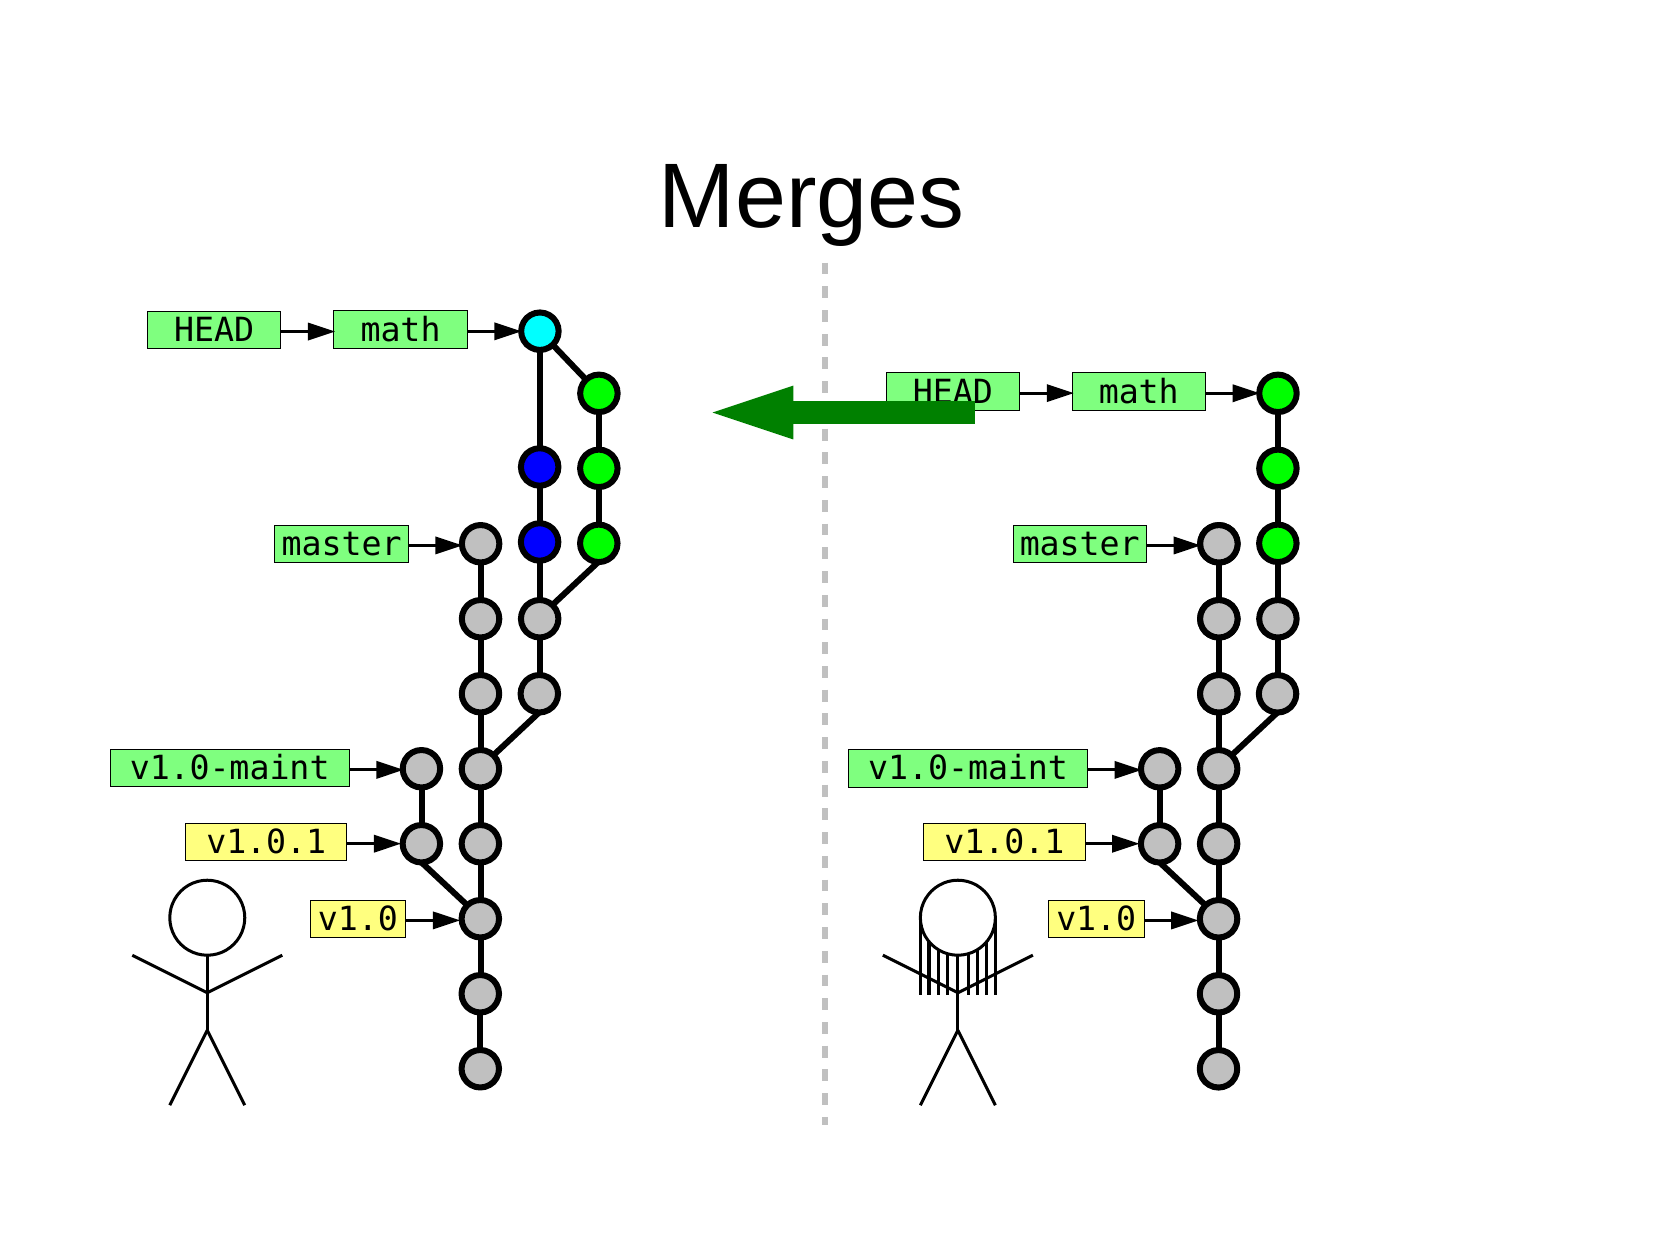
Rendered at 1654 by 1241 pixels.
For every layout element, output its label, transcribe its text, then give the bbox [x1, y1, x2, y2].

text_box HEAD [918, 391, 927, 401]
text_box [1140, 750, 1179, 788]
text_box [461, 1050, 500, 1088]
text_box [1199, 1050, 1238, 1088]
text_box v1.0-maint [848, 749, 1088, 788]
text_box math [1072, 372, 1206, 411]
text_box v1.0-maint [110, 749, 350, 787]
text_box [461, 525, 500, 563]
text_box [1200, 525, 1238, 563]
text_box [1258, 675, 1297, 713]
text_box [1199, 975, 1238, 1013]
text_box [461, 825, 500, 863]
text_box [1200, 600, 1238, 638]
text_box master [274, 525, 409, 563]
text_box [521, 312, 559, 350]
text_box [520, 675, 559, 713]
text_box v1.0 [1048, 900, 1145, 938]
text_box [580, 449, 618, 487]
text_box HEAD [886, 372, 1020, 411]
text_box [1259, 600, 1297, 638]
text_box math [333, 310, 468, 349]
text_box [461, 750, 500, 788]
text_box HEAD [978, 381, 987, 400]
title Merges [118, 112, 1506, 281]
text_box [461, 975, 500, 1013]
text_box [520, 523, 559, 561]
text_box [1259, 449, 1297, 487]
text_box [461, 900, 500, 938]
text_box v1.0 [310, 900, 406, 938]
text_box [1200, 675, 1238, 713]
text_box [402, 750, 441, 788]
text_box [461, 600, 500, 638]
text_box [520, 448, 559, 486]
text_box [1259, 524, 1297, 562]
text_box v1.0.1 [923, 823, 1086, 861]
text_box master [1013, 525, 1147, 563]
text_box v1.0.1 [185, 823, 347, 861]
text_box HEAD [147, 311, 281, 349]
text_box [1199, 750, 1238, 788]
text_box [461, 675, 500, 713]
text_box [1199, 825, 1238, 863]
text_box [1259, 374, 1297, 412]
text_box [580, 374, 618, 412]
text_box [580, 524, 618, 562]
text_box [402, 825, 441, 863]
text_box [1199, 900, 1238, 938]
text_box [520, 600, 559, 638]
text_box [1140, 825, 1179, 863]
text_box [920, 880, 996, 956]
